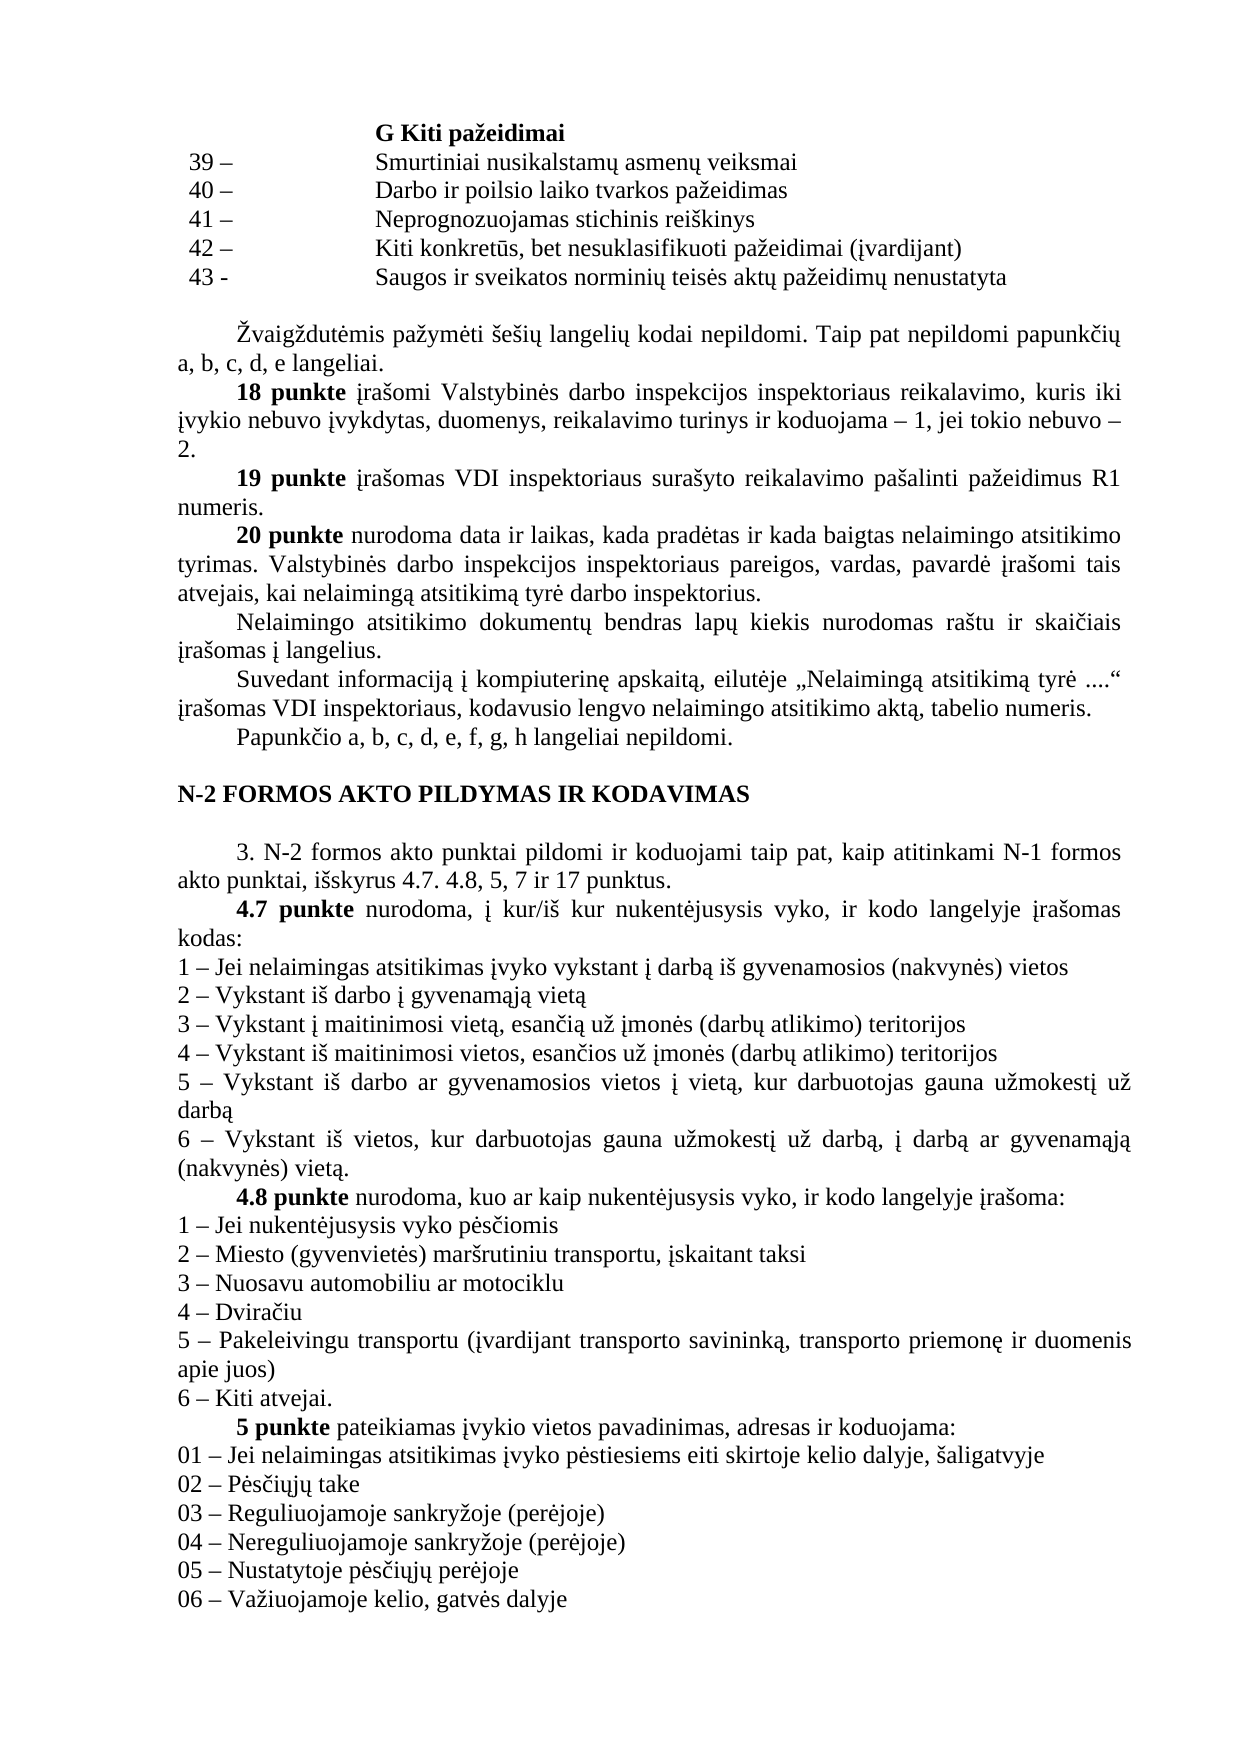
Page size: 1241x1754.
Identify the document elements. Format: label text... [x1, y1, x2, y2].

text 4.8 punkte nurodoma, kuo ar kaip nukentėjusysis vyko, ir kodo langelyje įrašoma: [177, 1182, 1122, 1211]
text 6 – Vykstant iš vietos, kur darbuotojas gauna užmokestį už darbą, į darbą ar gyvenamąją (nakvynės) vietą. [177, 1124, 1132, 1182]
text Žvaigždutėmis pažymėti šešių langelių kodai nepildomi. Taip pat nepildomi papunkčių a, b, c, d, e langeliai. [177, 319, 1122, 377]
table_cell Saugos ir sveikatos norminių teisės aktų pažeidimų nenustatyta [364, 262, 1122, 291]
text Nelaimingo atsitikimo dokumentų bendras lapų kiekis nurodomas raštu ir skaičiais įrašomas į langelius. [177, 607, 1122, 664]
text 2 – Miesto (gyvenvietės) maršrutiniu transportu, įskaitant taksi [177, 1239, 1132, 1268]
table_cell 43 - [177, 262, 363, 291]
text 1 – Jei nelaimingas atsitikimas įvyko vykstant į darbą iš gyvenamosios (nakvynės) vietos [177, 952, 1132, 981]
text 02 – Pėsčiųjų take [177, 1469, 1132, 1498]
text 04 – Nereguliuojamoje sankryžoje (perėjoje) [177, 1527, 1132, 1556]
table_cell Kiti konkretūs, bet nesuklasifikuoti pažeidimai (įvardijant) [364, 233, 1122, 262]
text 4 – Vykstant iš maitinimosi vietos, esančios už įmonės (darbų atlikimo) teritorijos [177, 1038, 1132, 1067]
text 2 – Vykstant iš darbo į gyvenamąją vietą [177, 981, 1132, 1009]
table_cell G Kiti pažeidimai [364, 118, 1122, 147]
text 6 – Kiti atvejai. [177, 1383, 1132, 1412]
text 19 punkte įrašomas VDI inspektoriaus surašyto reikalavimo pašalinti pažeidimus R1 numeris. [177, 463, 1122, 521]
table_cell [177, 118, 363, 147]
text 3. N-2 formos akto punktai pildomi ir koduojami taip pat, kaip atitinkami N-1 formos akto punktai, išskyrus 4.7. 4.8, 5, 7 ir 17 punktus. [177, 837, 1122, 894]
table_cell Darbo ir poilsio laiko tvarkos pažeidimas [364, 176, 1122, 204]
text 1 – Jei nukentėjusysis vyko pėsčiomis [177, 1211, 1132, 1239]
table_cell 42 – [177, 233, 363, 262]
text Suvedant informaciją į kompiuterinę apskaitą, eilutėje „Nelaimingą atsitikimą tyrė ....“ įrašomas VDI inspektoriaus, kodavusio lengvo nelaimingo atsitikimo aktą, tabelio numeris. [177, 664, 1122, 722]
text 05 – Nustatytoje pėsčiųjų perėjoje [177, 1556, 1132, 1584]
text 20 punkte nurodoma data ir laikas, kada pradėtas ir kada baigtas nelaimingo atsitikimo tyrimas. Valstybinės darbo inspekcijos inspektoriaus pareigos, vardas, pavardė įrašomi tais atvejais, kai nelaimingą atsitikimą tyrė darbo inspektorius. [177, 521, 1122, 607]
text 5 punkte pateikiamas įvykio vietos pavadinimas, adresas ir koduojama: [177, 1412, 1122, 1441]
table_cell 41 – [177, 204, 363, 233]
text 18 punkte įrašomi Valstybinės darbo inspekcijos inspektoriaus reikalavimo, kuris iki įvykio nebuvo įvykdytas, duomenys, reikalavimo turinys ir koduojama – 1, jei tokio nebuvo – 2. [177, 377, 1122, 463]
text 4.7 punkte nurodoma, į kur/iš kur nukentėjusysis vyko, ir kodo langelyje įrašomas kodas: [177, 894, 1122, 952]
text 01 – Jei nelaimingas atsitikimas įvyko pėstiesiems eiti skirtoje kelio dalyje, šaligatvyje [177, 1441, 1132, 1469]
text 4 – Dviračiu [177, 1297, 1132, 1326]
text 03 – Reguliuojamoje sankryžoje (perėjoje) [177, 1498, 1132, 1527]
text N-2 FORMOS AKTO PILDYMAS IR KODAVIMAS [177, 779, 1132, 808]
table_cell Smurtiniai nusikalstamų asmenų veiksmai [364, 147, 1122, 176]
text 3 – Nuosavu automobiliu ar motociklu [177, 1268, 1132, 1297]
table_cell Neprognozuojamas stichinis reiškinys [364, 204, 1122, 233]
text 5 – Vykstant iš darbo ar gyvenamosios vietos į vietą, kur darbuotojas gauna užmokestį už darbą [177, 1067, 1132, 1124]
text Papunkčio a, b, c, d, e, f, g, h langeliai nepildomi. [177, 722, 1122, 751]
table_cell 40 – [177, 176, 363, 204]
text 3 – Vykstant į maitinimosi vietą, esančią už įmonės (darbų atlikimo) teritorijos [177, 1009, 1132, 1038]
text 5 – Pakeleivingu transportu (įvardijant transporto savininką, transporto priemonę ir duomenis apie juos) [177, 1326, 1132, 1383]
text 06 – Važiuojamoje kelio, gatvės dalyje [177, 1584, 1132, 1613]
table_cell 39 – [177, 147, 363, 176]
